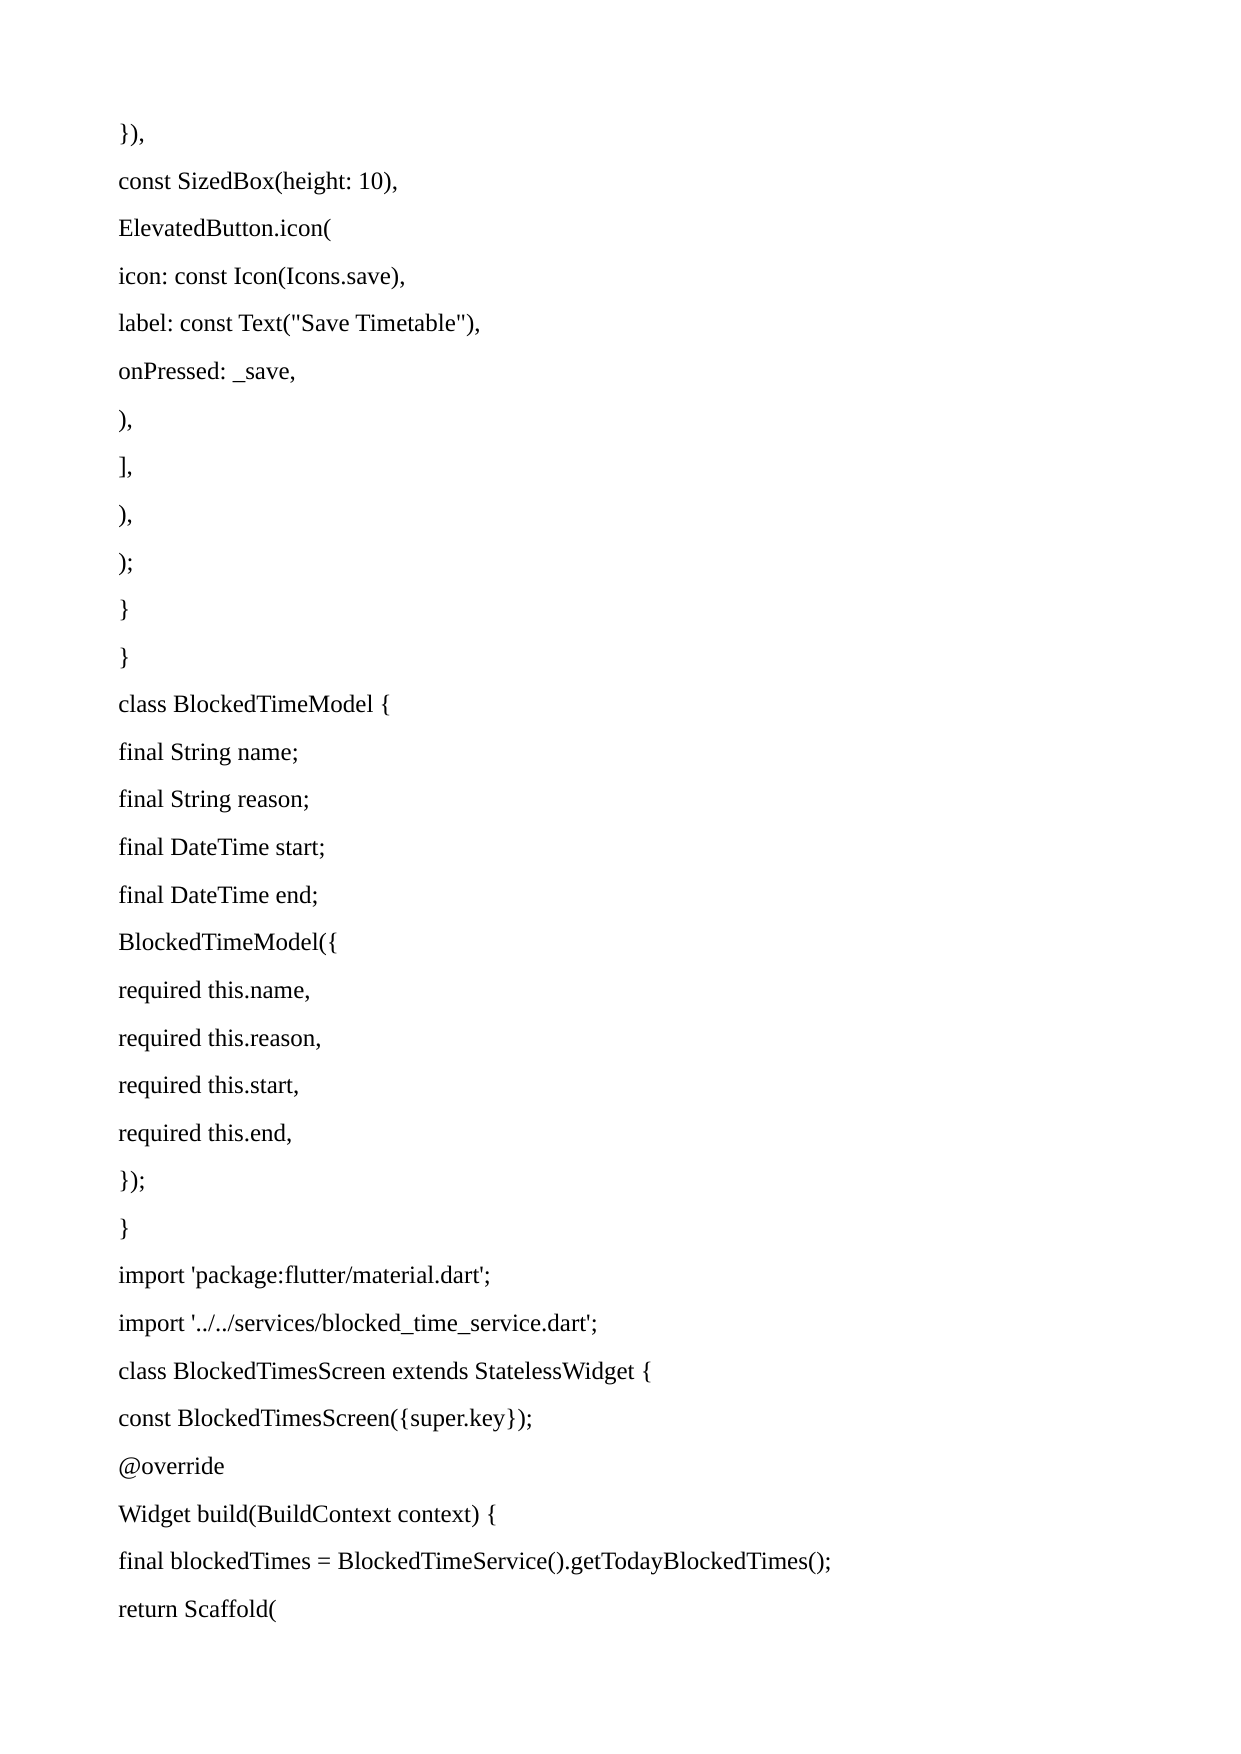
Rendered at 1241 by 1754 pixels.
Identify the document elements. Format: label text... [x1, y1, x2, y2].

text } [118, 1213, 1122, 1242]
text final String name; [118, 737, 1122, 766]
text ElevatedButton.icon( [118, 213, 1122, 242]
text required this.name, [118, 975, 1122, 1004]
text class BlockedTimesScreen extends StatelessWidget { [118, 1356, 1122, 1384]
text required this.reason, [118, 1023, 1122, 1051]
text Widget build(BuildContext context) { [118, 1499, 1122, 1527]
text ); [118, 547, 1122, 575]
text final DateTime start; [118, 832, 1122, 861]
text onPressed: _save, [118, 356, 1122, 385]
text @override [118, 1451, 1122, 1480]
text return Scaffold( [118, 1594, 1122, 1623]
text ], [118, 451, 1122, 480]
text final DateTime end; [118, 880, 1122, 908]
text const SizedBox(height: 10), [118, 166, 1122, 194]
text final String reason; [118, 784, 1122, 813]
text BlockedTimeModel({ [118, 927, 1122, 956]
text ), [118, 499, 1122, 528]
text }), [118, 118, 1122, 147]
text import '../../services/blocked_time_service.dart'; [118, 1308, 1122, 1337]
text ), [118, 404, 1122, 432]
text import 'package:flutter/material.dart'; [118, 1261, 1122, 1289]
text icon: const Icon(Icons.save), [118, 261, 1122, 290]
text const BlockedTimesScreen({super.key}); [118, 1403, 1122, 1432]
text class BlockedTimeModel { [118, 689, 1122, 718]
text label: const Text("Save Timetable"), [118, 308, 1122, 337]
text }); [118, 1165, 1122, 1194]
text required this.end, [118, 1118, 1122, 1147]
text required this.start, [118, 1070, 1122, 1099]
text } [118, 594, 1122, 623]
text final blockedTimes = BlockedTimeService().getTodayBlockedTimes(); [118, 1546, 1122, 1575]
text } [118, 642, 1122, 671]
